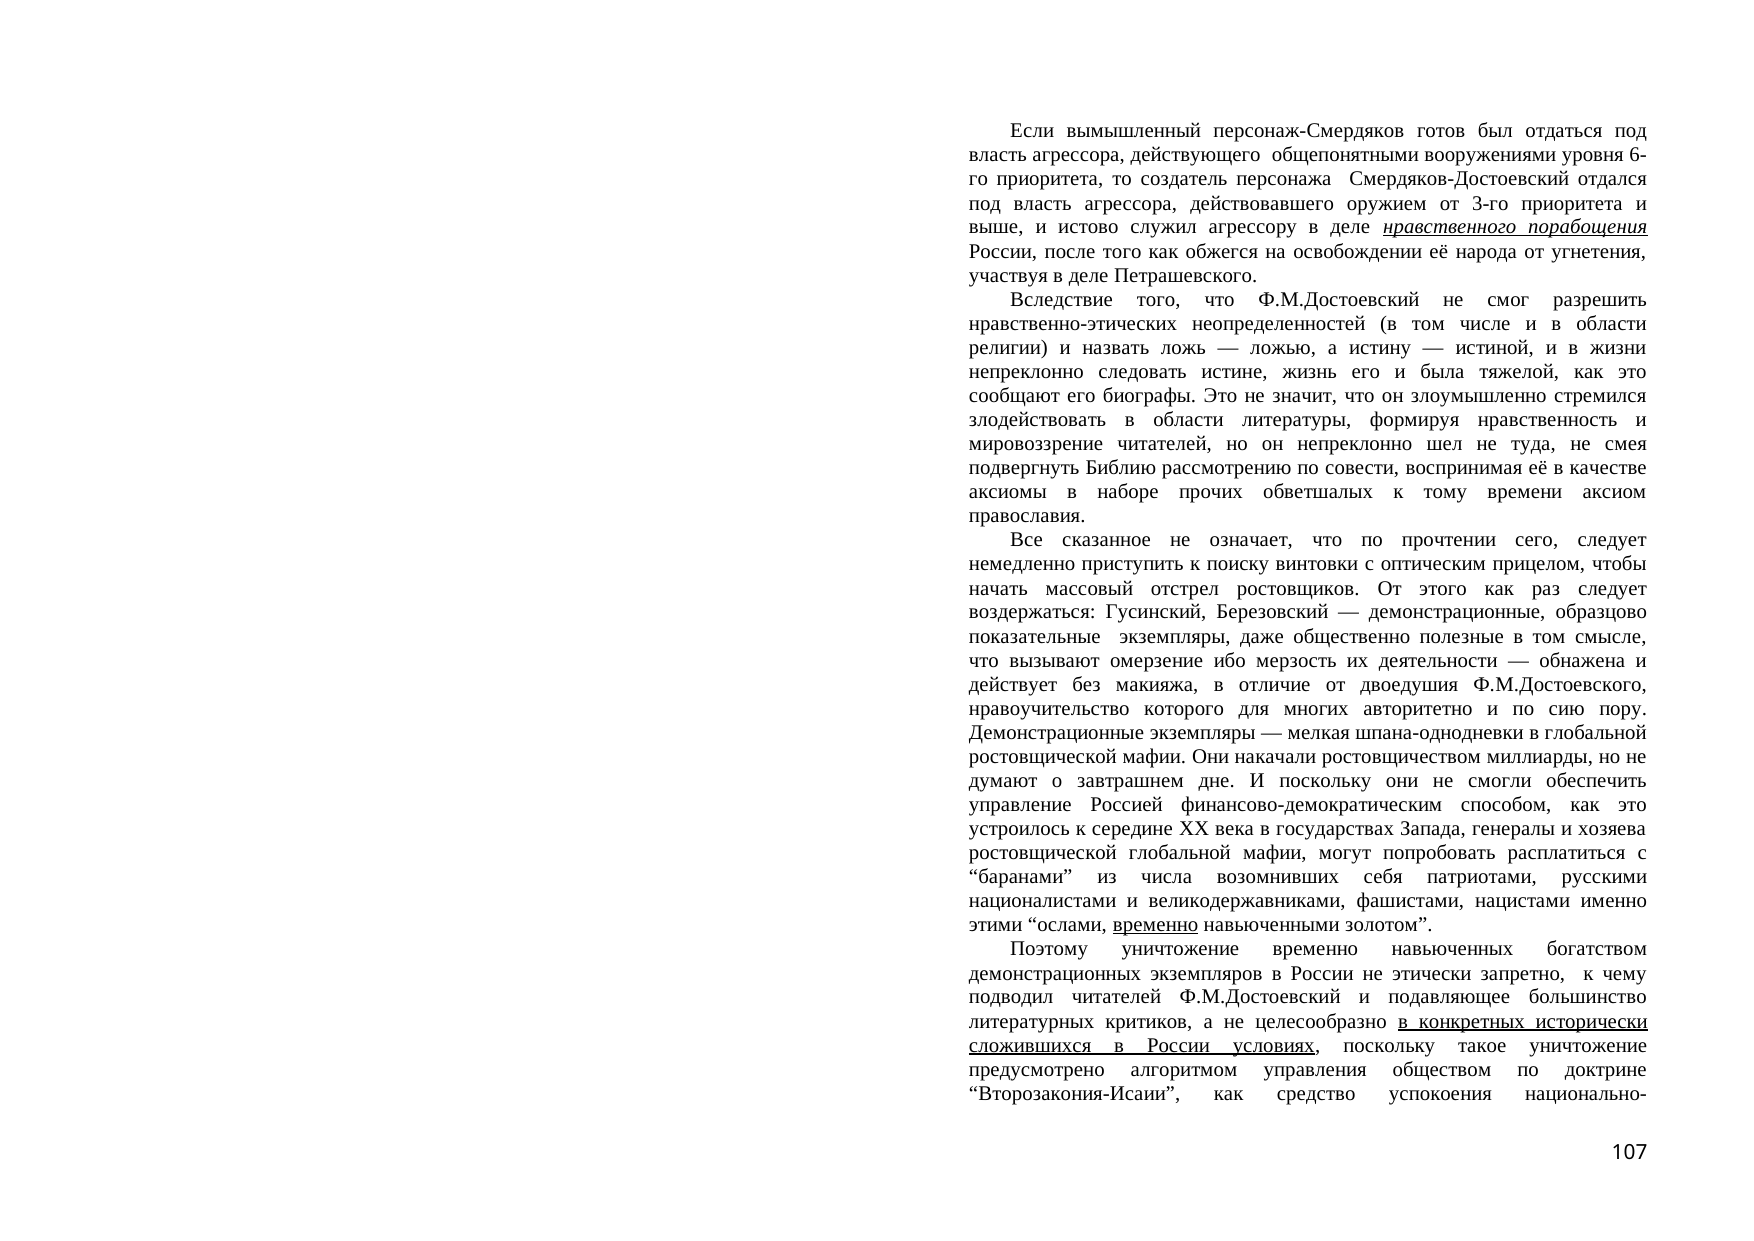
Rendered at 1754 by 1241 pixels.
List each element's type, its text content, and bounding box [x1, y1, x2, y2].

text Если вымышленный персонаж-Смердяков готов был отдаться под власть агрессора, действующего общепонятными вооружениями уровня 6-го приоритета, то создатель персонажа Смердяков-Достоевский отдался под власть агрессора, действовавшего оружием от 3-го приоритета и выше, и истово служил агрессору в деле нравственного порабощения России, после того как обжегся на освобождении её народа от угнетения, участвуя в деле Петрашевского. [969, 118, 1648, 287]
text Все сказанное не означает, что по прочтении сего, следует немедленно приступить к поиску винтовки с оптическим прицелом, чтобы начать массовый отстрел ростовщиков. От этого как раз следует воздержаться: Гусинский, Березовский — демонстрационные, образцово показательные экземпляры, даже общественно полезные в том смысле, что вызывают омерзение ибо мерзость их деятельности — обнажена и действует без макияжа, в отличие от двоедушия Ф.М.Достоевского, нравоучительство которого для многих авторитетно и по сию пору. Демонстрационные экземпляры — мелкая шпана-однодневки в глобальной ростовщической мафии. Они накачали ростовщичеством миллиарды, но не думают о завтрашнем дне. И поскольку они не смогли обеспечить управление Россией финансово-демократическим способом, как это устроилось к середине ХХ века в государствах Запада, генералы и хозяева ростовщической глобальной мафии, могут попробовать расплатиться с “баранами” из числа возомнивших себя патриотами, русскими националистами и великодержавниками, фашистами, нацистами именно этими “ослами, временно навьюченными золотом”. [969, 527, 1648, 936]
text Вследствие того, что Ф.М.Достоевский не смог разрешить нравственно-этических неопределенностей (в том числе и в области религии) и назвать ложь — ложью, а истину — истиной, и в жизни непреклонно следовать истине, жизнь его и была тяжелой, как это сообщают его биографы. Это не значит, что он злоумышленно стремился злодействовать в области литературы, формируя нравственность и мировоззрение читателей, но он непреклонно шел не туда, не смея подвергнуть Библию рассмотрению по совести, воспринимая её в качестве аксиомы в наборе прочих обветшалых к тому времени аксиом православия. [969, 287, 1648, 527]
text Поэтому уничтожение временно навьюченных богатством демонстрационных экземпляров в России не этически запретно, к чему подводил читателей Ф.М.Достоевский и подавляющее большинство литературных критиков, а не целесообразно в конкретных исторически сложившихся в России условиях, поскольку такое уничтожение предусмотрено алгоритмом управления обществом по доктрине “Второзакония-Исаии”, как средство успокоения национально- [969, 936, 1648, 1105]
